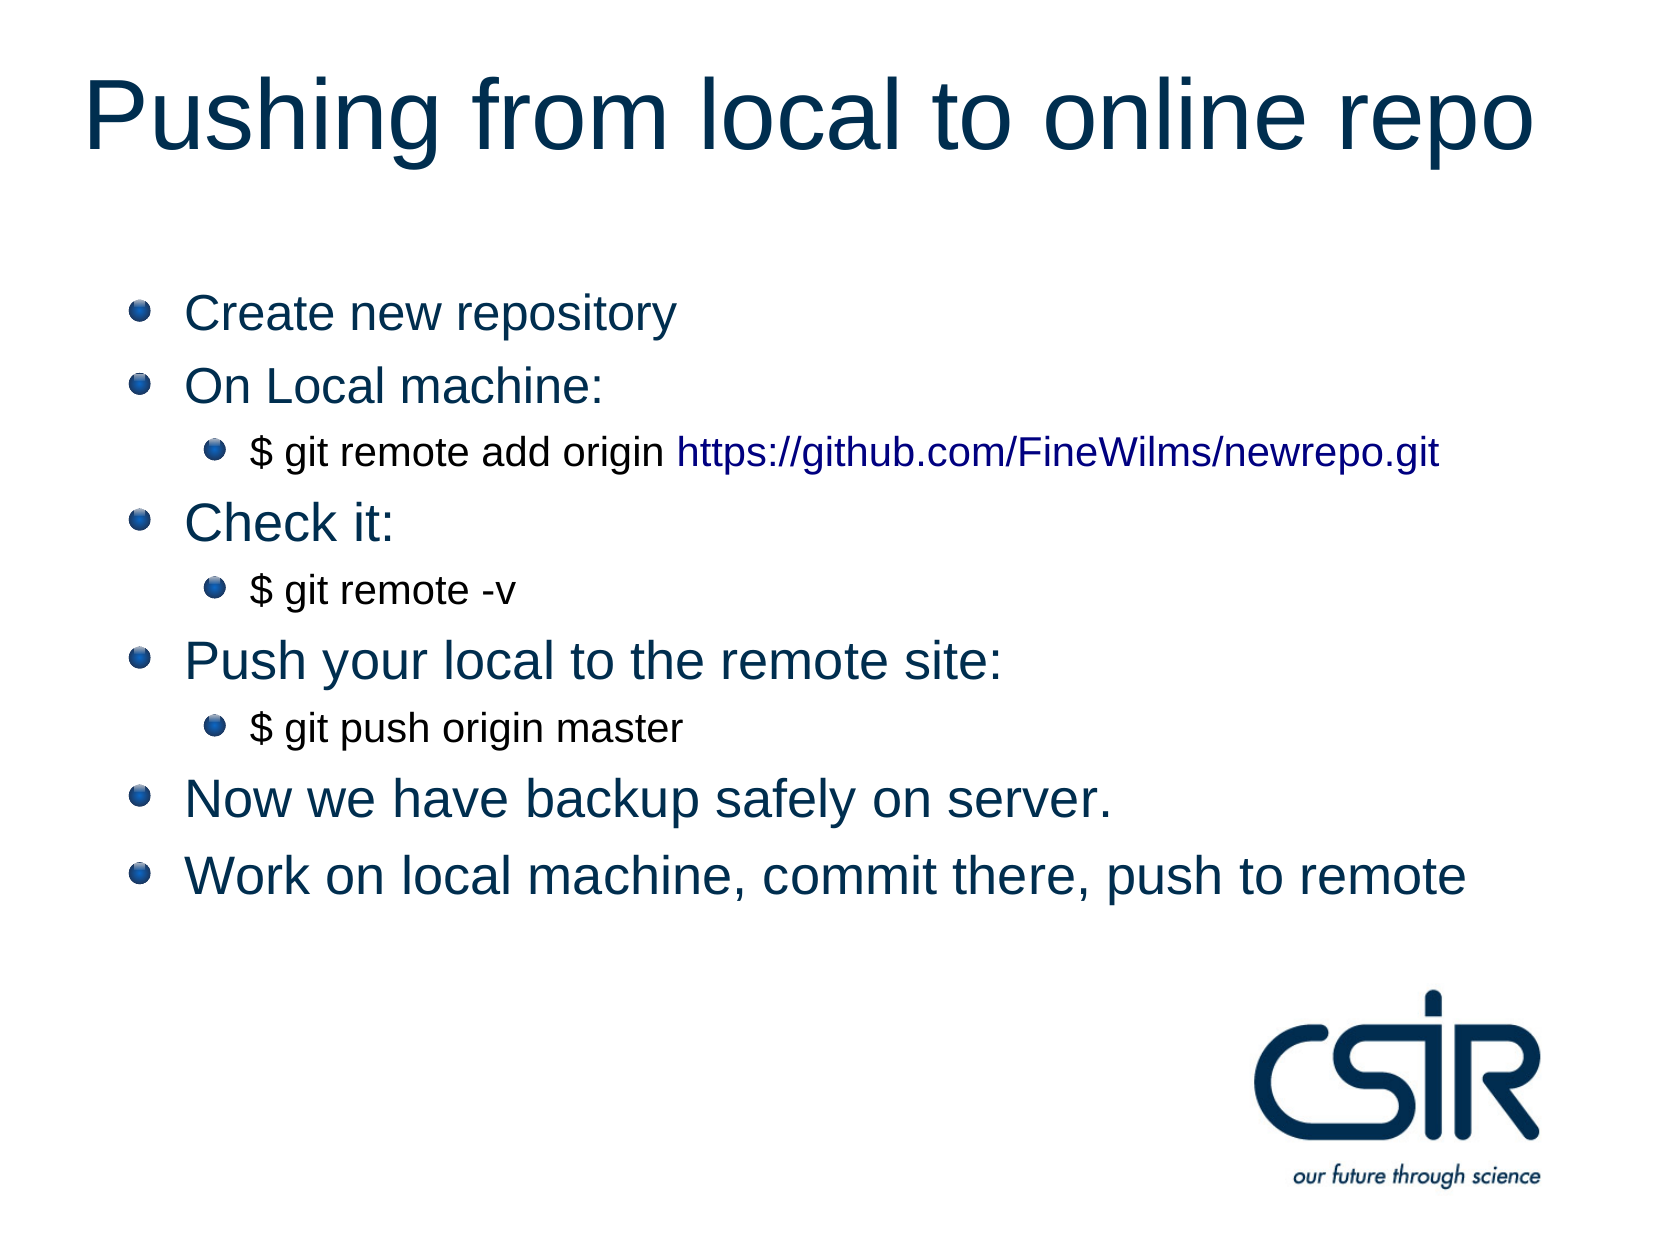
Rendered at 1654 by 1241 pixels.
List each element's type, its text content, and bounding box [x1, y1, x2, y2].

picture [1241, 983, 1653, 1240]
title Pushing from local to online repo [82, 49, 1571, 257]
list Create new repository On Local machine: $ git remote add origin https://github.com/FineWilms/newrepo.git Check it: $ git remote -v Push your local to the remote site: $ git push origin master Now we have backup safely on server. Work on local machine, commit there, push to remote [128, 280, 1534, 944]
